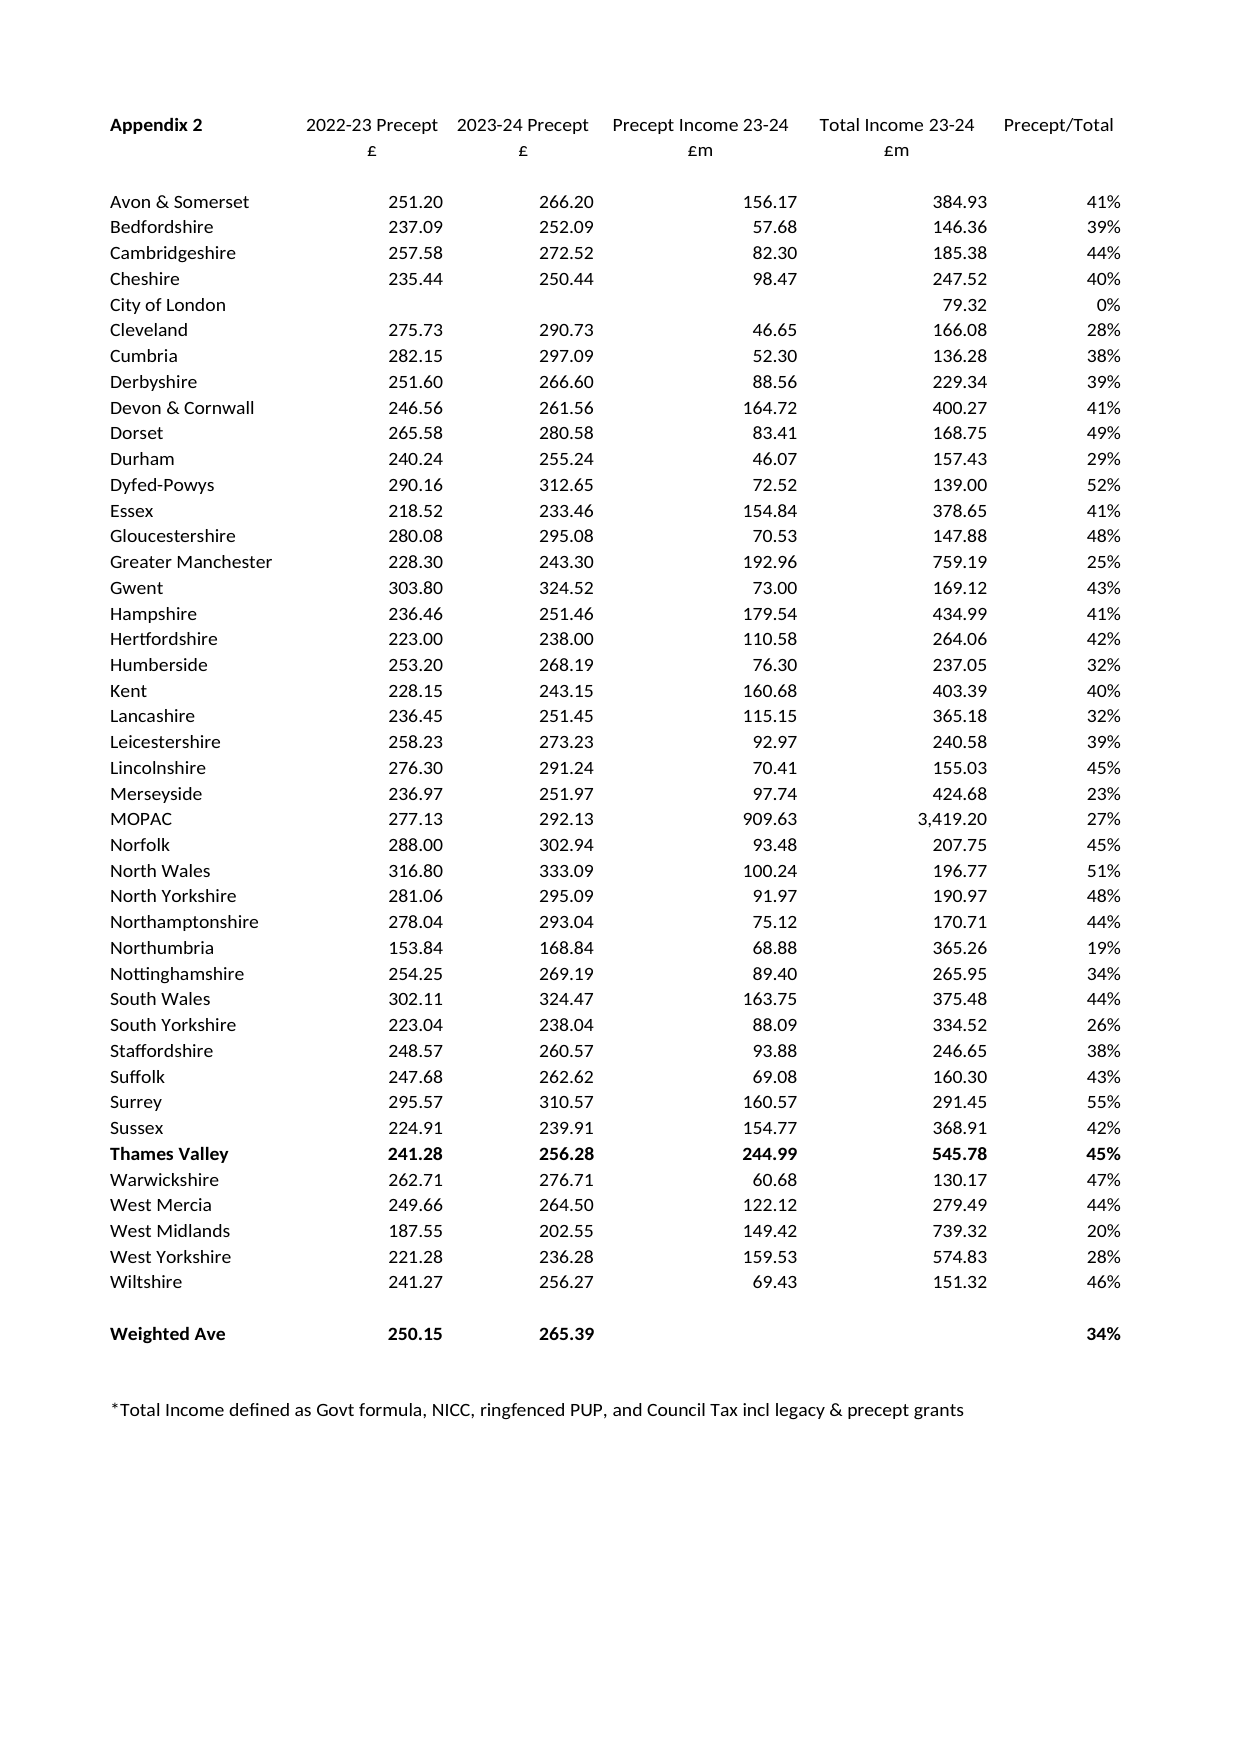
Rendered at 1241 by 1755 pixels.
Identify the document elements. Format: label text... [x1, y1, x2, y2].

table_cell 288.00 [288, 834, 450, 859]
table_cell Dorset [105, 422, 288, 448]
table_cell 365.26 [808, 937, 995, 962]
table_cell Gwent [105, 577, 288, 602]
table_cell 291.45 [808, 1091, 995, 1117]
table_cell 312.65 [450, 474, 603, 499]
table_cell 39% [995, 731, 1125, 757]
table_cell 38% [995, 1040, 1125, 1065]
table_cell 98.47 [603, 268, 808, 293]
table_cell 44% [995, 988, 1125, 1014]
table_cell Dyfed-Powys [105, 474, 288, 499]
table_cell 291.24 [450, 757, 603, 782]
table_cell 70.41 [603, 757, 808, 782]
table_cell 275.73 [288, 319, 450, 345]
table_cell 19% [995, 937, 1125, 962]
table_cell *Total Income defined as Govt formula, NICC, ringfenced PUP, and Council Tax incl legacy & precept grants [105, 1374, 1125, 1422]
table_cell 160.57 [603, 1091, 808, 1117]
table_cell 251.45 [450, 705, 603, 731]
table_cell 262.62 [450, 1065, 603, 1091]
table_cell 60.68 [603, 1168, 808, 1194]
table_cell 160.68 [603, 680, 808, 705]
table_cell Gloucestershire [105, 525, 288, 551]
table_cell 136.28 [808, 345, 995, 371]
table_cell 163.75 [603, 988, 808, 1014]
table_cell 261.56 [450, 396, 603, 422]
table_cell Merseyside [105, 783, 288, 808]
table_cell 264.06 [808, 628, 995, 654]
table_cell Weighted Ave [105, 1310, 288, 1374]
table_cell Norfolk [105, 834, 288, 859]
table_cell 46.65 [603, 319, 808, 345]
table_cell 236.45 [288, 705, 450, 731]
table_cell 384.93 [808, 178, 995, 216]
table_cell 241.27 [288, 1271, 450, 1310]
table_cell Northumbria [105, 937, 288, 962]
table_cell 280.08 [288, 525, 450, 551]
table_cell 265.95 [808, 963, 995, 988]
table_cell 334.52 [808, 1014, 995, 1040]
table_cell 79.32 [808, 294, 995, 319]
table_cell 250.15 [288, 1310, 450, 1374]
table_cell 52.30 [603, 345, 808, 371]
table_cell 218.52 [288, 499, 450, 525]
table_cell 185.38 [808, 242, 995, 268]
table_cell 169.12 [808, 577, 995, 602]
table_cell 260.57 [450, 1040, 603, 1065]
table_cell 42% [995, 1117, 1125, 1143]
table_cell 223.04 [288, 1014, 450, 1040]
table_cell 266.20 [450, 178, 603, 216]
table_cell Thames Valley [105, 1143, 288, 1168]
table_cell 3,419.20 [808, 808, 995, 834]
table_cell 49% [995, 422, 1125, 448]
table_cell 221.28 [288, 1246, 450, 1271]
table_cell 68.88 [603, 937, 808, 962]
table_cell 293.04 [450, 911, 603, 937]
table_cell Bedfordshire [105, 216, 288, 242]
table_cell 268.19 [450, 654, 603, 679]
table_cell 122.12 [603, 1194, 808, 1220]
table_cell 368.91 [808, 1117, 995, 1143]
table_cell Sussex [105, 1117, 288, 1143]
table_cell 38% [995, 345, 1125, 371]
table_cell 156.17 [603, 178, 808, 216]
table_cell 20% [995, 1220, 1125, 1246]
table_cell 146.36 [808, 216, 995, 242]
table_header 2022-23 Precept [288, 117, 450, 139]
table_cell 100.24 [603, 860, 808, 885]
table_cell 25% [995, 551, 1125, 577]
table_cell MOPAC [105, 808, 288, 834]
table_cell 240.58 [808, 731, 995, 757]
table_cell 39% [995, 216, 1125, 242]
table_cell 403.39 [808, 680, 995, 705]
table_cell 130.17 [808, 1168, 995, 1194]
table_cell 43% [995, 1065, 1125, 1091]
table_cell 192.96 [603, 551, 808, 577]
table_cell Essex [105, 499, 288, 525]
table_cell 257.58 [288, 242, 450, 268]
table_cell 97.74 [603, 783, 808, 808]
table_cell 154.84 [603, 499, 808, 525]
table_cell 243.30 [450, 551, 603, 577]
table_cell 166.08 [808, 319, 995, 345]
table_cell 157.43 [808, 448, 995, 474]
table_cell 34% [995, 1310, 1125, 1374]
table_cell 190.97 [808, 885, 995, 911]
table_cell 27% [995, 808, 1125, 834]
table_cell 262.71 [288, 1168, 450, 1194]
table_cell 40% [995, 680, 1125, 705]
table_cell 258.23 [288, 731, 450, 757]
table_cell 278.04 [288, 911, 450, 937]
table_cell 75.12 [603, 911, 808, 937]
table_cell 69.43 [603, 1271, 808, 1310]
table_cell 202.55 [450, 1220, 603, 1246]
table_cell 92.97 [603, 731, 808, 757]
table_cell 29% [995, 448, 1125, 474]
table_cell 264.50 [450, 1194, 603, 1220]
table_cell 233.46 [450, 499, 603, 525]
table_cell Wiltshire [105, 1271, 288, 1310]
table_cell South Wales [105, 988, 288, 1014]
table_cell 187.55 [288, 1220, 450, 1246]
table_cell Durham [105, 448, 288, 474]
table_cell 302.11 [288, 988, 450, 1014]
table_cell 45% [995, 1143, 1125, 1168]
table_cell 154.77 [603, 1117, 808, 1143]
table_cell 434.99 [808, 602, 995, 628]
table_header 2023-24 Precept [450, 117, 603, 139]
table_cell Northamptonshire [105, 911, 288, 937]
table_cell 324.52 [450, 577, 603, 602]
table_cell 272.52 [450, 242, 603, 268]
table_cell Greater Manchester [105, 551, 288, 577]
table_cell 254.25 [288, 963, 450, 988]
table_cell 574.83 [808, 1246, 995, 1271]
table_cell 168.84 [450, 937, 603, 962]
table_cell 297.09 [450, 345, 603, 371]
table_cell 256.28 [450, 1143, 603, 1168]
table_cell 48% [995, 885, 1125, 911]
table_cell 26% [995, 1014, 1125, 1040]
table_cell [288, 294, 450, 319]
table_cell 164.72 [603, 396, 808, 422]
table_cell 223.00 [288, 628, 450, 654]
table_cell Devon & Cornwall [105, 396, 288, 422]
table_cell 51% [995, 860, 1125, 885]
table_cell 290.16 [288, 474, 450, 499]
table_cell 39% [995, 371, 1125, 396]
table_cell 151.32 [808, 1271, 995, 1310]
table_cell Cleveland [105, 319, 288, 345]
table_cell Avon & Somerset [105, 178, 288, 216]
table_cell Kent [105, 680, 288, 705]
table_cell Lincolnshire [105, 757, 288, 782]
table_header Precept Income 23-24 [603, 117, 808, 139]
table_cell 295.09 [450, 885, 603, 911]
table_cell Hertfordshire [105, 628, 288, 654]
table_cell 246.65 [808, 1040, 995, 1065]
table_cell 47% [995, 1168, 1125, 1194]
table_cell Nottinghamshire [105, 963, 288, 988]
table_cell 237.09 [288, 216, 450, 242]
table_cell [995, 139, 1125, 178]
table_cell 46.07 [603, 448, 808, 474]
table_cell 155.03 [808, 757, 995, 782]
table_cell 139.00 [808, 474, 995, 499]
table_cell 253.20 [288, 654, 450, 679]
table_cell 72.52 [603, 474, 808, 499]
table_cell West Midlands [105, 1220, 288, 1246]
table_cell 266.60 [450, 371, 603, 396]
table_cell Leicestershire [105, 731, 288, 757]
table_cell 238.00 [450, 628, 603, 654]
table_cell 295.57 [288, 1091, 450, 1117]
table_cell 159.53 [603, 1246, 808, 1271]
table_cell £ [288, 139, 450, 178]
table_cell 248.57 [288, 1040, 450, 1065]
table_cell 251.97 [450, 783, 603, 808]
table_cell 241.28 [288, 1143, 450, 1168]
table_cell 247.68 [288, 1065, 450, 1091]
table_cell 240.24 [288, 448, 450, 474]
table_cell 41% [995, 178, 1125, 216]
table_cell 28% [995, 1246, 1125, 1271]
table_cell 280.58 [450, 422, 603, 448]
table_cell 153.84 [288, 937, 450, 962]
table_cell 52% [995, 474, 1125, 499]
table_cell 265.58 [288, 422, 450, 448]
table_cell Cheshire [105, 268, 288, 293]
table_cell 235.44 [288, 268, 450, 293]
table_cell 207.75 [808, 834, 995, 859]
table_cell 48% [995, 525, 1125, 551]
table_cell 168.75 [808, 422, 995, 448]
table_cell 57.68 [603, 216, 808, 242]
table_cell Hampshire [105, 602, 288, 628]
table_cell 249.66 [288, 1194, 450, 1220]
table_cell City of London [105, 294, 288, 319]
table_cell 46% [995, 1271, 1125, 1310]
table_cell 149.42 [603, 1220, 808, 1246]
table_cell 93.88 [603, 1040, 808, 1065]
table_cell Warwickshire [105, 1168, 288, 1194]
table_cell Cambridgeshire [105, 242, 288, 268]
table_cell 239.91 [450, 1117, 603, 1143]
table_cell 42% [995, 628, 1125, 654]
table_cell 333.09 [450, 860, 603, 885]
table_cell 281.06 [288, 885, 450, 911]
table_cell £ [450, 139, 603, 178]
table_cell 88.09 [603, 1014, 808, 1040]
table_cell [105, 139, 288, 178]
table_cell 76.30 [603, 654, 808, 679]
table_cell South Yorkshire [105, 1014, 288, 1040]
table_cell 69.08 [603, 1065, 808, 1091]
table_cell 228.15 [288, 680, 450, 705]
table_cell 256.27 [450, 1271, 603, 1310]
table_cell £m [603, 139, 808, 178]
table_cell 32% [995, 705, 1125, 731]
table_cell Humberside [105, 654, 288, 679]
table_cell 224.91 [288, 1117, 450, 1143]
table_cell West Yorkshire [105, 1246, 288, 1271]
table_cell 115.15 [603, 705, 808, 731]
table_cell 170.71 [808, 911, 995, 937]
table_cell 424.68 [808, 783, 995, 808]
table_cell 310.57 [450, 1091, 603, 1117]
table_cell 82.30 [603, 242, 808, 268]
table_cell 34% [995, 963, 1125, 988]
table_cell 196.77 [808, 860, 995, 885]
table_cell 236.28 [450, 1246, 603, 1271]
table_cell 909.63 [603, 808, 808, 834]
table_cell 295.08 [450, 525, 603, 551]
table_header Total Income 23-24 [808, 117, 995, 139]
table_cell 228.30 [288, 551, 450, 577]
table_cell 236.46 [288, 602, 450, 628]
table_cell 45% [995, 834, 1125, 859]
table_cell 83.41 [603, 422, 808, 448]
table_cell Surrey [105, 1091, 288, 1117]
table_cell 269.19 [450, 963, 603, 988]
table_cell 23% [995, 783, 1125, 808]
table_cell 302.94 [450, 834, 603, 859]
table_cell 400.27 [808, 396, 995, 422]
table_cell 277.13 [288, 808, 450, 834]
table_cell [808, 1310, 995, 1374]
table_cell 44% [995, 242, 1125, 268]
table_cell 73.00 [603, 577, 808, 602]
table_cell Suffolk [105, 1065, 288, 1091]
table_cell 70.53 [603, 525, 808, 551]
table_cell 365.18 [808, 705, 995, 731]
table_cell Lancashire [105, 705, 288, 731]
table_cell 324.47 [450, 988, 603, 1014]
table_cell 160.30 [808, 1065, 995, 1091]
table_cell Derbyshire [105, 371, 288, 396]
table_cell 28% [995, 319, 1125, 345]
table_cell 255.24 [450, 448, 603, 474]
table_header Precept/Total [995, 117, 1125, 139]
table_cell 759.19 [808, 551, 995, 577]
table_cell North Yorkshire [105, 885, 288, 911]
table_cell 276.30 [288, 757, 450, 782]
table_cell 265.39 [450, 1310, 603, 1374]
table_cell £m [808, 139, 995, 178]
table_cell 303.80 [288, 577, 450, 602]
table_cell 45% [995, 757, 1125, 782]
table_cell [603, 294, 808, 319]
table_cell 0% [995, 294, 1125, 319]
table_cell 110.58 [603, 628, 808, 654]
table_cell 251.60 [288, 371, 450, 396]
table_cell [603, 1310, 808, 1374]
table_cell 147.88 [808, 525, 995, 551]
table_cell 41% [995, 499, 1125, 525]
table_cell 276.71 [450, 1168, 603, 1194]
table_cell 739.32 [808, 1220, 995, 1246]
table_cell 273.23 [450, 731, 603, 757]
table_cell North Wales [105, 860, 288, 885]
table_cell 545.78 [808, 1143, 995, 1168]
table_cell 279.49 [808, 1194, 995, 1220]
table_cell 89.40 [603, 963, 808, 988]
table_cell 43% [995, 577, 1125, 602]
table_cell 252.09 [450, 216, 603, 242]
table_cell 247.52 [808, 268, 995, 293]
table_cell 236.97 [288, 783, 450, 808]
table_cell 292.13 [450, 808, 603, 834]
table_cell 237.05 [808, 654, 995, 679]
table_cell 251.46 [450, 602, 603, 628]
table_cell Cumbria [105, 345, 288, 371]
table_cell 179.54 [603, 602, 808, 628]
table_cell 375.48 [808, 988, 995, 1014]
table_cell 32% [995, 654, 1125, 679]
table_cell Staffordshire [105, 1040, 288, 1065]
table_header Appendix 2 [105, 117, 288, 139]
table_cell 55% [995, 1091, 1125, 1117]
table_cell 93.48 [603, 834, 808, 859]
table_cell 282.15 [288, 345, 450, 371]
table_cell 88.56 [603, 371, 808, 396]
table_cell 41% [995, 602, 1125, 628]
table_cell 243.15 [450, 680, 603, 705]
table_cell West Mercia [105, 1194, 288, 1220]
table_cell 44% [995, 911, 1125, 937]
table_cell 229.34 [808, 371, 995, 396]
table_cell 250.44 [450, 268, 603, 293]
table_cell 378.65 [808, 499, 995, 525]
table_cell 251.20 [288, 178, 450, 216]
table_cell 41% [995, 396, 1125, 422]
table_cell 244.99 [603, 1143, 808, 1168]
table_cell 40% [995, 268, 1125, 293]
table_cell 246.56 [288, 396, 450, 422]
table_cell 316.80 [288, 860, 450, 885]
table_cell 290.73 [450, 319, 603, 345]
table_cell 44% [995, 1194, 1125, 1220]
table_cell [450, 294, 603, 319]
table_cell 238.04 [450, 1014, 603, 1040]
table_cell 91.97 [603, 885, 808, 911]
